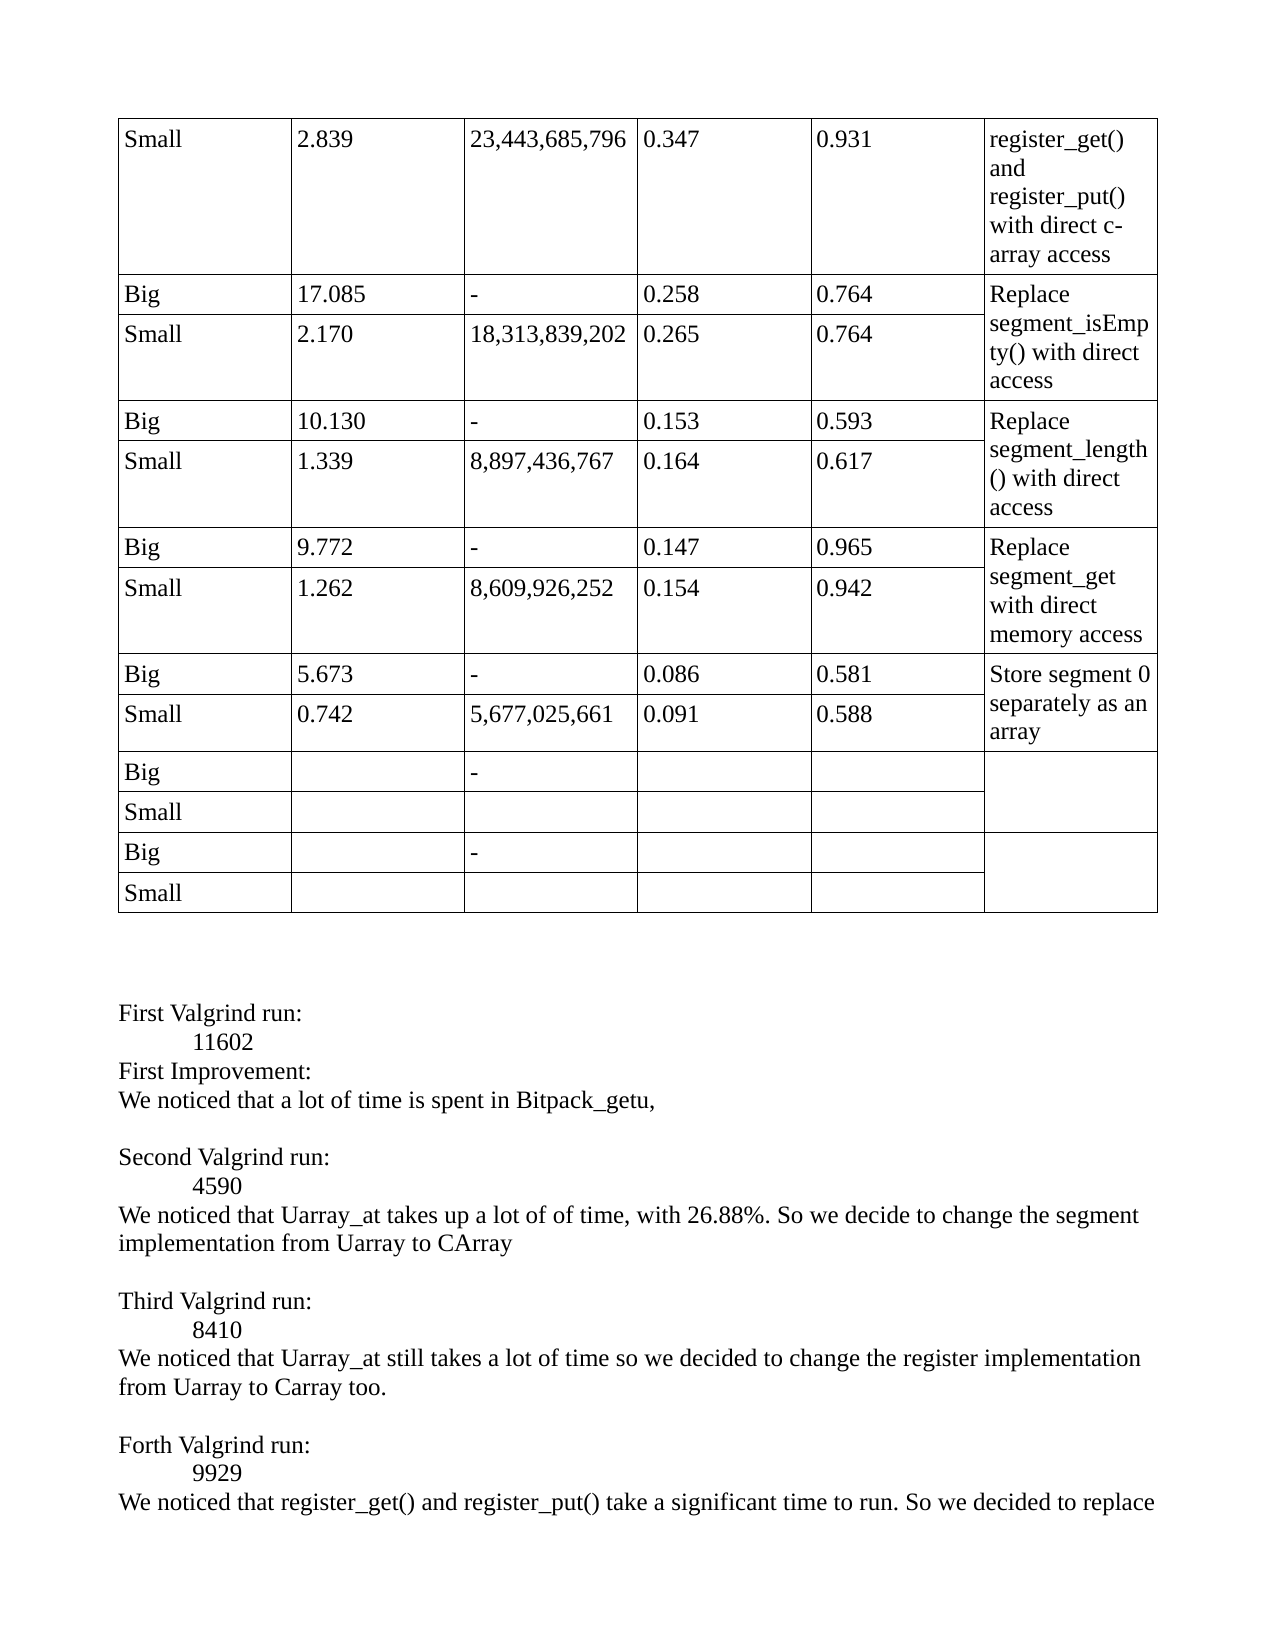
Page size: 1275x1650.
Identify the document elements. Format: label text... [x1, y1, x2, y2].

table_cell [638, 792, 811, 832]
table_cell [812, 752, 984, 791]
table_cell Replace segment_length() with direct access [985, 401, 1157, 527]
table_cell [638, 752, 811, 791]
table_cell [292, 833, 464, 872]
table_cell [985, 833, 1157, 912]
table_cell 0.258 [638, 275, 811, 314]
table_cell 0.931 [812, 119, 984, 273]
table_cell 0.965 [812, 528, 984, 567]
table_cell Small [119, 568, 291, 653]
table_cell 2.170 [292, 315, 464, 400]
table_cell Small [119, 119, 291, 273]
table_cell 0.942 [812, 568, 984, 653]
text Second Valgrind run: [118, 1142, 1157, 1171]
table_cell 8,897,436,767 [465, 441, 637, 527]
table_cell - [465, 275, 637, 314]
table_cell Replace segment_isEmpty() with direct access [985, 275, 1157, 400]
table_cell 2.839 [292, 119, 464, 273]
table_cell 0.147 [638, 528, 811, 567]
table_cell register_get() and register_put() with direct c-array access [985, 119, 1157, 273]
table_cell Small [119, 792, 291, 832]
text 9929 [118, 1458, 1157, 1487]
table_cell - [465, 401, 637, 440]
text 11602 [118, 1027, 1157, 1056]
table_cell 0.588 [812, 695, 984, 751]
table_cell 5.673 [292, 654, 464, 693]
table_cell [638, 873, 811, 912]
table_cell Big [119, 833, 291, 872]
text First Improvement: [118, 1056, 1157, 1085]
table_cell [812, 792, 984, 832]
table_cell 0.164 [638, 441, 811, 527]
table_cell - [465, 528, 637, 567]
table_cell 0.764 [812, 315, 984, 400]
table_cell [292, 873, 464, 912]
table_cell [292, 792, 464, 832]
table_cell 0.091 [638, 695, 811, 751]
table_cell 0.153 [638, 401, 811, 440]
table_cell 0.764 [812, 275, 984, 314]
table_cell 0.154 [638, 568, 811, 653]
table_cell Small [119, 441, 291, 527]
text Forth Valgrind run: [118, 1430, 1157, 1458]
table_cell 17.085 [292, 275, 464, 314]
table_cell - [465, 654, 637, 693]
text 8410 [118, 1315, 1157, 1343]
table_cell Big [119, 528, 291, 567]
table_cell - [465, 752, 637, 791]
table_cell Big [119, 752, 291, 791]
table_cell Big [119, 275, 291, 314]
text Third Valgrind run: [118, 1286, 1157, 1315]
text We noticed that register_get() and register_put() take a significant time to run. So we decided to replace [118, 1487, 1157, 1516]
table_cell Store segment 0 separately as an array [985, 654, 1157, 751]
table_cell 0.617 [812, 441, 984, 527]
table_cell 9.772 [292, 528, 464, 567]
table_cell 8,609,926,252 [465, 568, 637, 653]
table_cell Small [119, 873, 291, 912]
table_cell 1.339 [292, 441, 464, 527]
text We noticed that Uarray_at takes up a lot of of time, with 26.88%. So we decide to change the segment implementation from Uarray to CArray [118, 1200, 1157, 1257]
table_cell [812, 873, 984, 912]
table_cell 18,313,839,202 [465, 315, 637, 400]
table_cell Replace segment_get with direct memory access [985, 528, 1157, 653]
table_cell 0.742 [292, 695, 464, 751]
table_cell 10.130 [292, 401, 464, 440]
table_cell 1.262 [292, 568, 464, 653]
text We noticed that Uarray_at still takes a lot of time so we decided to change the register implementation from Uarray to Carray too. [118, 1343, 1157, 1401]
table_cell [465, 873, 637, 912]
table_cell 0.581 [812, 654, 984, 693]
text 4590 [118, 1171, 1157, 1200]
table_cell 0.347 [638, 119, 811, 273]
table_cell [292, 752, 464, 791]
table_cell [638, 833, 811, 872]
table_cell - [465, 833, 637, 872]
table_cell Big [119, 654, 291, 693]
table_cell [812, 833, 984, 872]
table_cell 23,443,685,796 [465, 119, 637, 273]
table_cell Small [119, 315, 291, 400]
table_cell 0.593 [812, 401, 984, 440]
table_cell 5,677,025,661 [465, 695, 637, 751]
text First Valgrind run: [118, 998, 1157, 1027]
table_cell Small [119, 695, 291, 751]
table_cell Big [119, 401, 291, 440]
table_cell 0.265 [638, 315, 811, 400]
text We noticed that a lot of time is spent in Bitpack_getu, [118, 1085, 1157, 1113]
table_cell 0.086 [638, 654, 811, 693]
table_cell [985, 752, 1157, 832]
table_cell [465, 792, 637, 832]
